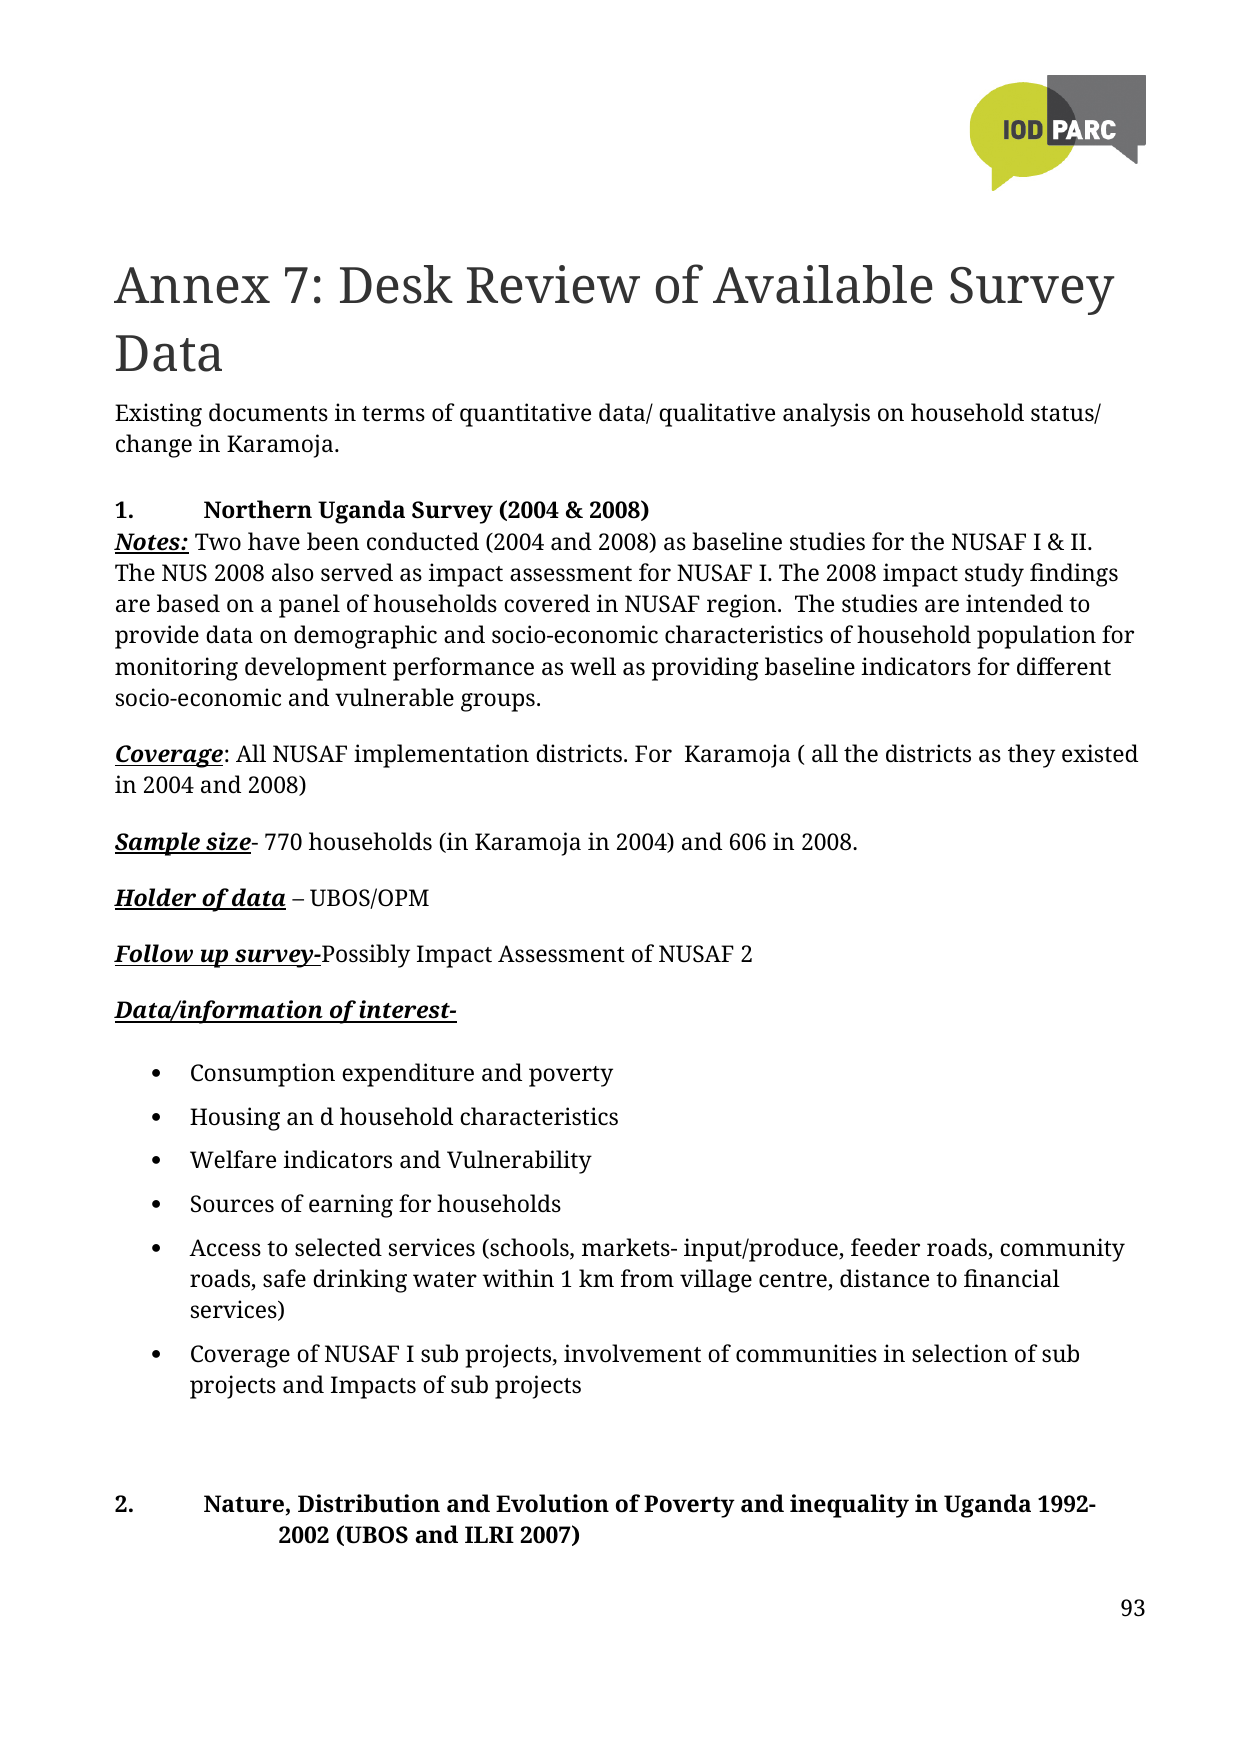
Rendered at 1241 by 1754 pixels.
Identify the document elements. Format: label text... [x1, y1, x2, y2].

text Follow up survey-Possibly Impact Assessment of NUSAF 2 [114, 938, 1146, 969]
text Coverage: All NUSAF implementation districts. For Karamoja ( all the districts as they existed in 2004 and 2008) [114, 738, 1146, 801]
text Existing documents in terms of quantitative data/ qualitative analysis on household status/ change in Karamoja. [114, 397, 1146, 459]
subtitle Annex 7: Desk Review of Available Survey Data [114, 250, 1146, 386]
text Sample size- 770 households (in Karamoja in 2004) and 606 in 2008. [114, 826, 1146, 857]
list Sources of earning for households [152, 1188, 1146, 1219]
subtitle Nature, Distribution and Evolution of Poverty and inequality in Uganda 1992-2002 (UBOS and ILRI 2007) [114, 1488, 1146, 1551]
subtitle Northern Uganda Survey (2004 & 2008) [114, 494, 1146, 526]
list Housing an d household characteristics [152, 1101, 1146, 1132]
text Holder of data – UBOS/OPM [114, 882, 1146, 913]
list Welfare indicators and Vulnerability [152, 1144, 1146, 1176]
text Notes: Two have been conducted (2004 and 2008) as baseline studies for the NUSAF I & II. The NUS 2008 also served as impact assessment for NUSAF I. The 2008 impact study findings are based on a panel of households covered in NUSAF region. The studies are intended to provide data on demographic and socio-economic characteristics of household population for monitoring development performance as well as providing baseline indicators for different socio-economic and vulnerable groups. [114, 526, 1146, 713]
text Data/information of interest- [114, 994, 1146, 1026]
list Consumption expenditure and poverty [152, 1057, 1146, 1088]
list Coverage of NUSAF I sub projects, involvement of communities in selection of sub projects and Impacts of sub projects [152, 1338, 1146, 1401]
list Access to selected services (schools, markets- input/produce, feeder roads, community roads, safe drinking water within 1 km from village centre, distance to financial services) [152, 1232, 1146, 1326]
